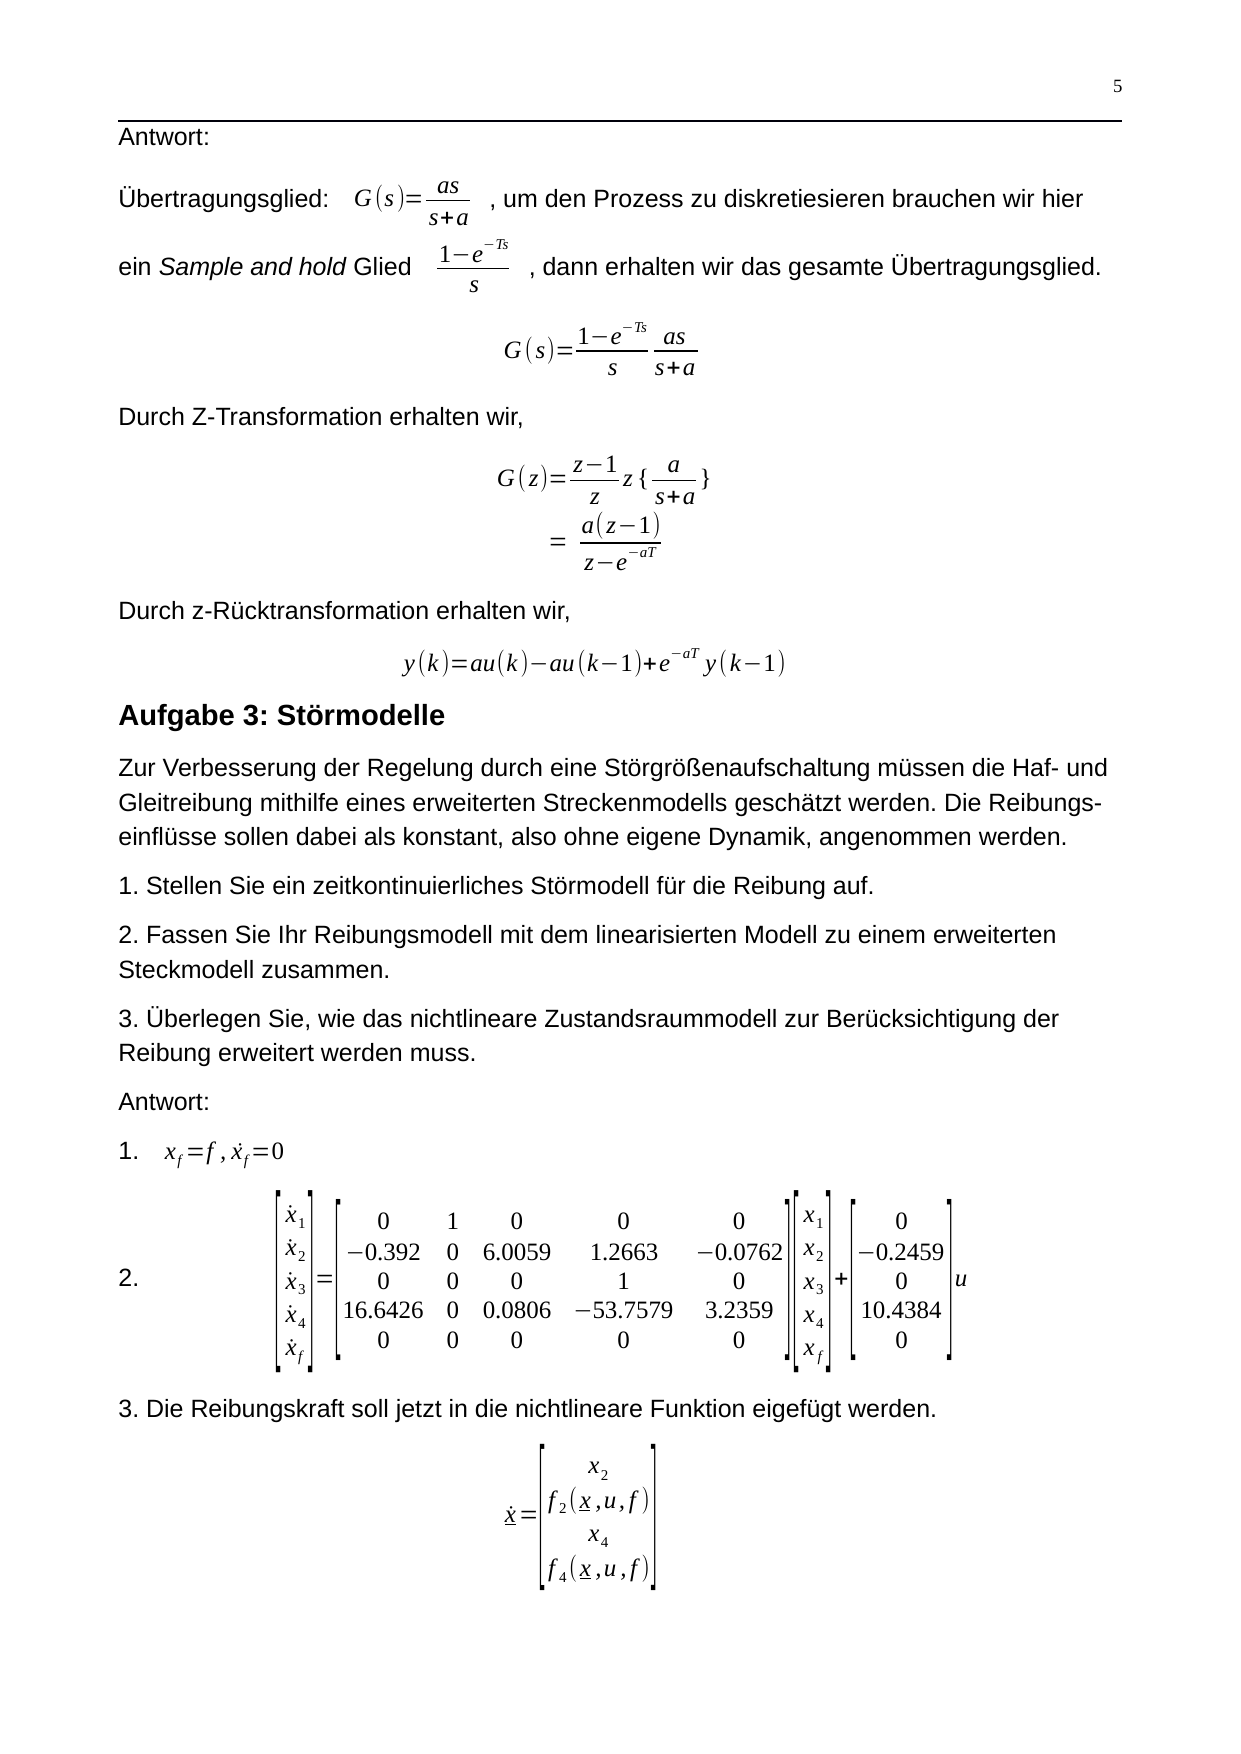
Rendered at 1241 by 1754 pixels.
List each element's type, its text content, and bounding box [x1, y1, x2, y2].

text 2. Fassen Sie Ihr Reibungsmodell mit dem linearisierten Modell zu einem erweiterten Steckmodell zusammen. [118, 920, 1122, 983]
text 1. [118, 1136, 1122, 1169]
text Antwort: [118, 122, 1122, 151]
text 2. [118, 1189, 1122, 1374]
text Durch Z-Transformation erhalten wir, [118, 401, 1122, 430]
text Antwort: [118, 1087, 1122, 1116]
text Durch z-Rücktransformation erhalten wir, [118, 596, 1122, 624]
text Aufgabe 3: Störmodelle [118, 698, 1122, 732]
text Zur Verbesserung der Regelung durch eine Störgrößenaufschaltung müssen die Haf- und Gleitreibung mithilfe eines erweiterten Streckenmodells geschätzt werden. Die Reibungs-einflüsse sollen dabei als konstant, also ohne eigene Dynamik, angenommen werden. [118, 753, 1122, 851]
text 1. Stellen Sie ein zeitkontinuierliches Störmodell für die Reibung auf. [118, 871, 1122, 900]
text Übertragungsglied: , um den Prozess zu diskretiesieren brauchen wir hier ein Sample and hold Glied , dann erhalten wir das gesamte Übertragungsglied. [118, 171, 1122, 298]
text 3. Die Reibungskraft soll jetzt in die nichtlineare Funktion eigefügt werden. [118, 1394, 1122, 1423]
text 3. Überlegen Sie, wie das nichtlineare Zustandsraummodell zur Berücksichtigung der Reibung erweitert werden muss. [118, 1004, 1122, 1067]
